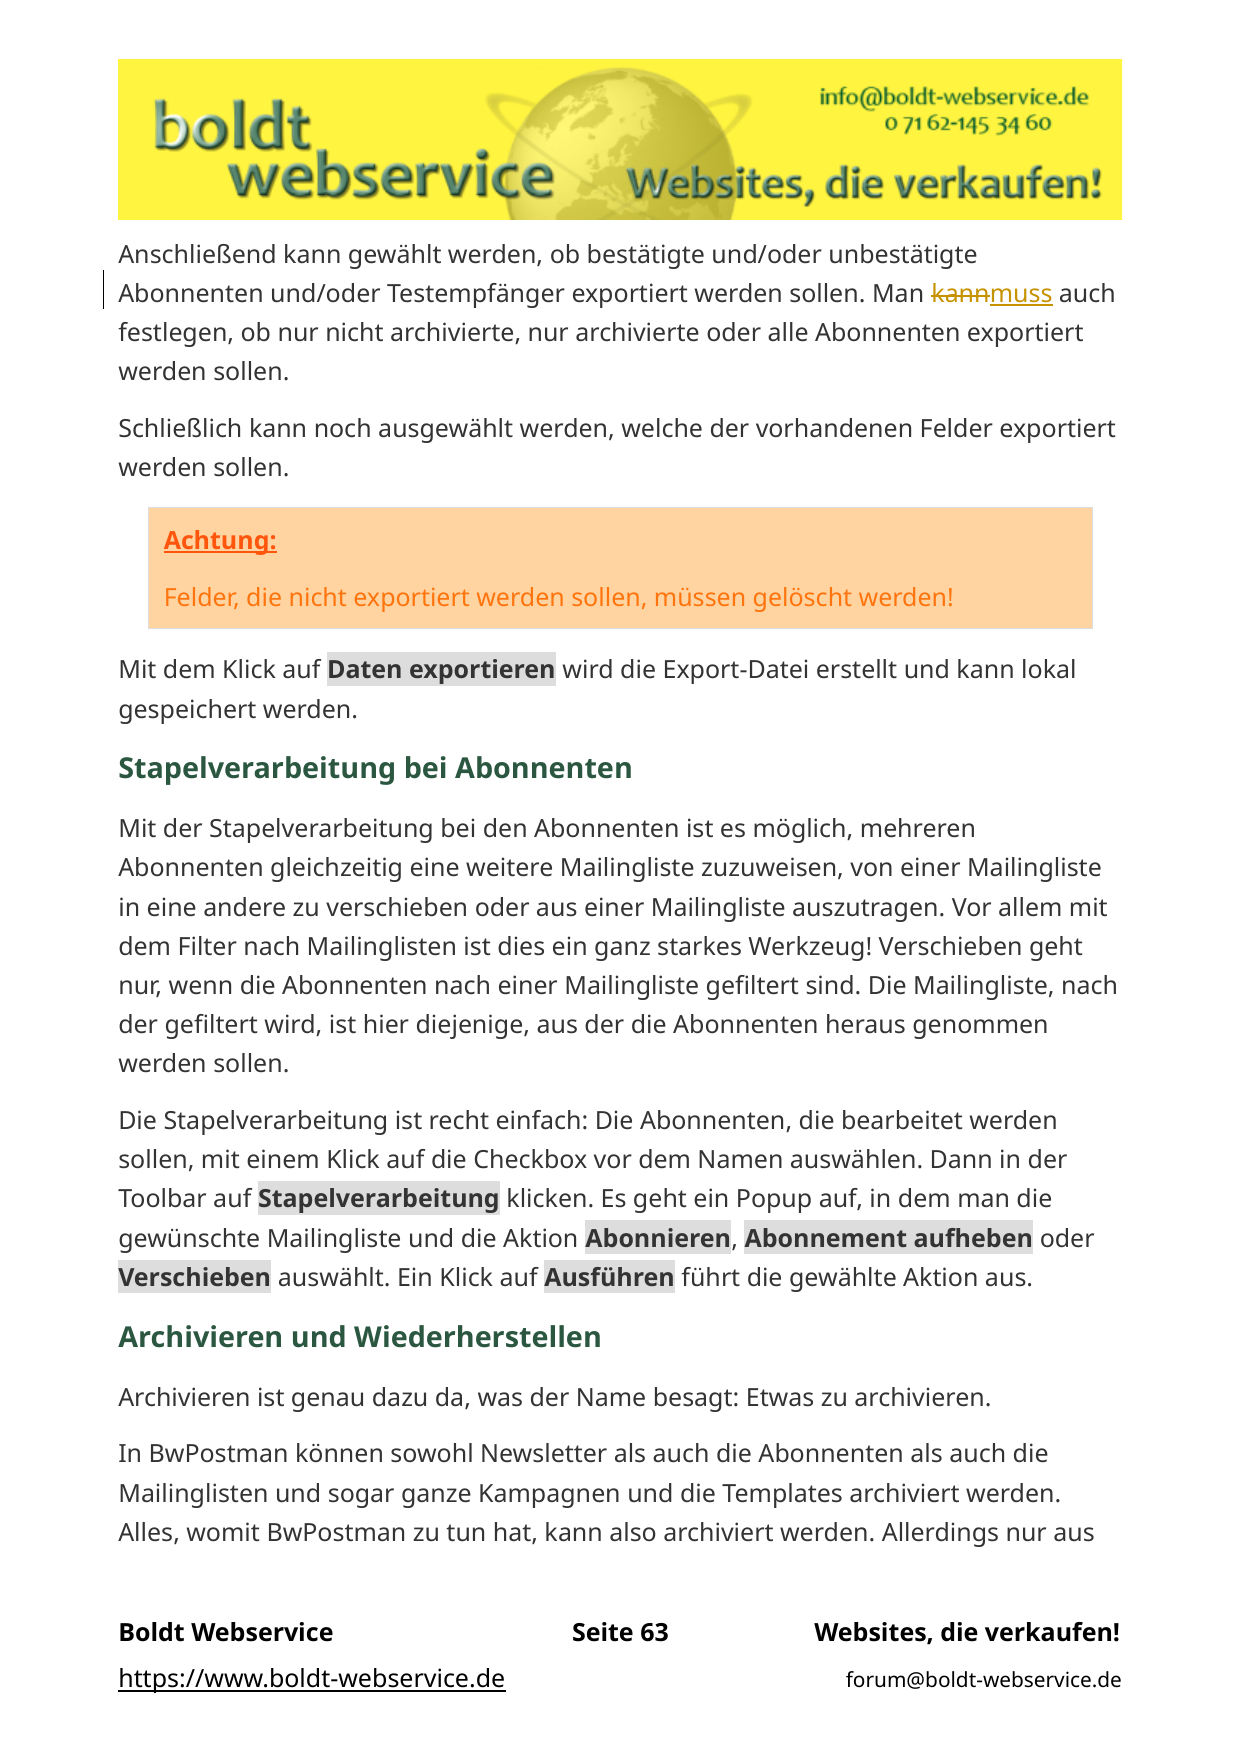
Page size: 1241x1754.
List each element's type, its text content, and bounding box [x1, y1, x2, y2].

text Felder, die nicht exportiert werden sollen, müssen gelöscht werden! [149, 563, 1092, 628]
text Archivieren ist genau dazu da, was der Name besagt: Etwas zu archivieren. [118, 1379, 1122, 1413]
subtitle Archivieren und Wiederherstellen [118, 1316, 1122, 1356]
text Mit der Stapelverarbeitung bei den Abonnenten ist es möglich, mehreren Abonnenten gleichzeitig eine weitere Mailingliste zuzuweisen, von einer Mailingliste in eine andere zu verschieben oder aus einer Mailingliste auszutragen. Vor allem mit dem Filter nach Mailinglisten ist dies ein ganz starkes Werkzeug! Verschieben geht nur, wenn die Abonnenten nach einer Mailingliste gefiltert sind. Die Mailingliste, nach der gefiltert wird, ist hier diejenige, aus der die Abonnenten heraus genommen werden sollen. [118, 811, 1122, 1080]
picture [118, 59, 1123, 220]
text Die Stapelverarbeitung ist recht einfach: Die Abonnenten, die bearbeitet werden sollen, mit einem Klick auf die Checkbox vor dem Namen auswählen. Dann in der Toolbar auf Stapelverarbeitung klicken. Es geht ein Popup auf, in dem man die gewünschte Mailingliste und die Aktion Abonnieren, Abonnement aufheben oder Verschieben auswählt. Ein Klick auf Ausführen führt die gewählte Aktion aus. [118, 1103, 1122, 1293]
text In BwPostman können sowohl Newsletter als auch die Abonnenten als auch die Mailinglisten und sogar ganze Kampagnen und die Templates archiviert werden. Alles, womit BwPostman zu tun hat, kann also archiviert werden. Allerdings nur aus [118, 1436, 1122, 1548]
text Achtung: [149, 508, 1092, 557]
subtitle Stapelverarbeitung bei Abonnenten [118, 748, 1122, 787]
text Anschließend kann gewählt werden, ob bestätigte und/oder unbestätigte Abonnenten und/oder Testempfänger exportiert werden sollen. Man muss auch festlegen, ob nur nicht archivierte, nur archivierte oder alle Abonnenten exportiert werden sollen. [118, 236, 1122, 388]
text Schließlich kann noch ausgewählt werden, welche der vorhandenen Felder exportiert werden sollen. [118, 411, 1122, 484]
text Mit dem Klick auf Daten exportieren wird die Export-Datei erstellt und kann lokal gespeichert werden. [118, 652, 1122, 725]
